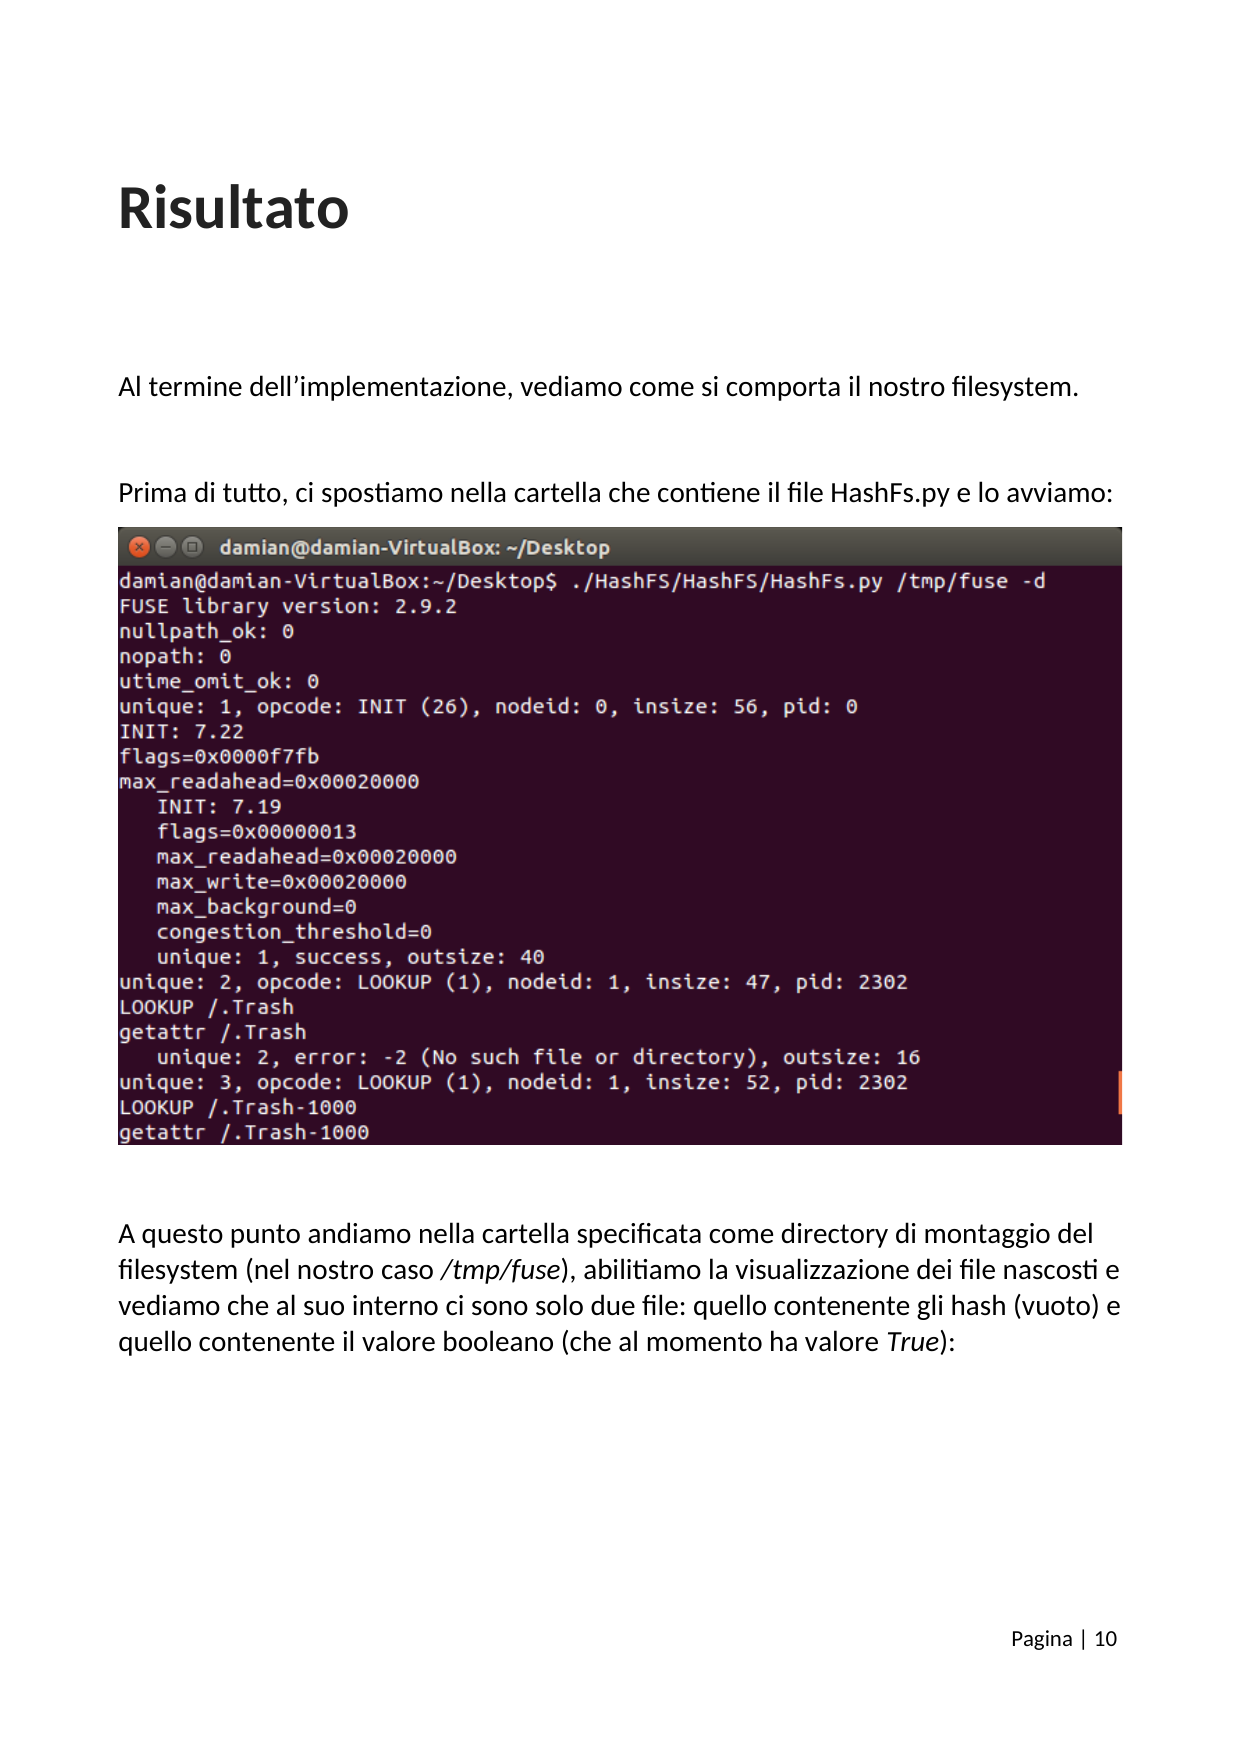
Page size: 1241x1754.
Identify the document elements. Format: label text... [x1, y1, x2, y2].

list Prima di tutto, ci spostiamo nella cartella che contiene il file HashFs.py e lo avviamo: [118, 474, 1122, 510]
list A questo punto andiamo nella cartella specificata come directory di montaggio del filesystem (nel nostro caso /tmp/fuse), abilitiamo la visualizzazione dei file nascosti e vediamo che al suo interno ci sono solo due file: quello contenente gli hash (vuoto) e quello contenente il valore booleano (che al momento ha valore True): [118, 1215, 1122, 1359]
list Risultato [118, 168, 1122, 244]
list Al termine dell’implementazione, vediamo come si comporta il nostro filesystem. [118, 368, 1122, 404]
